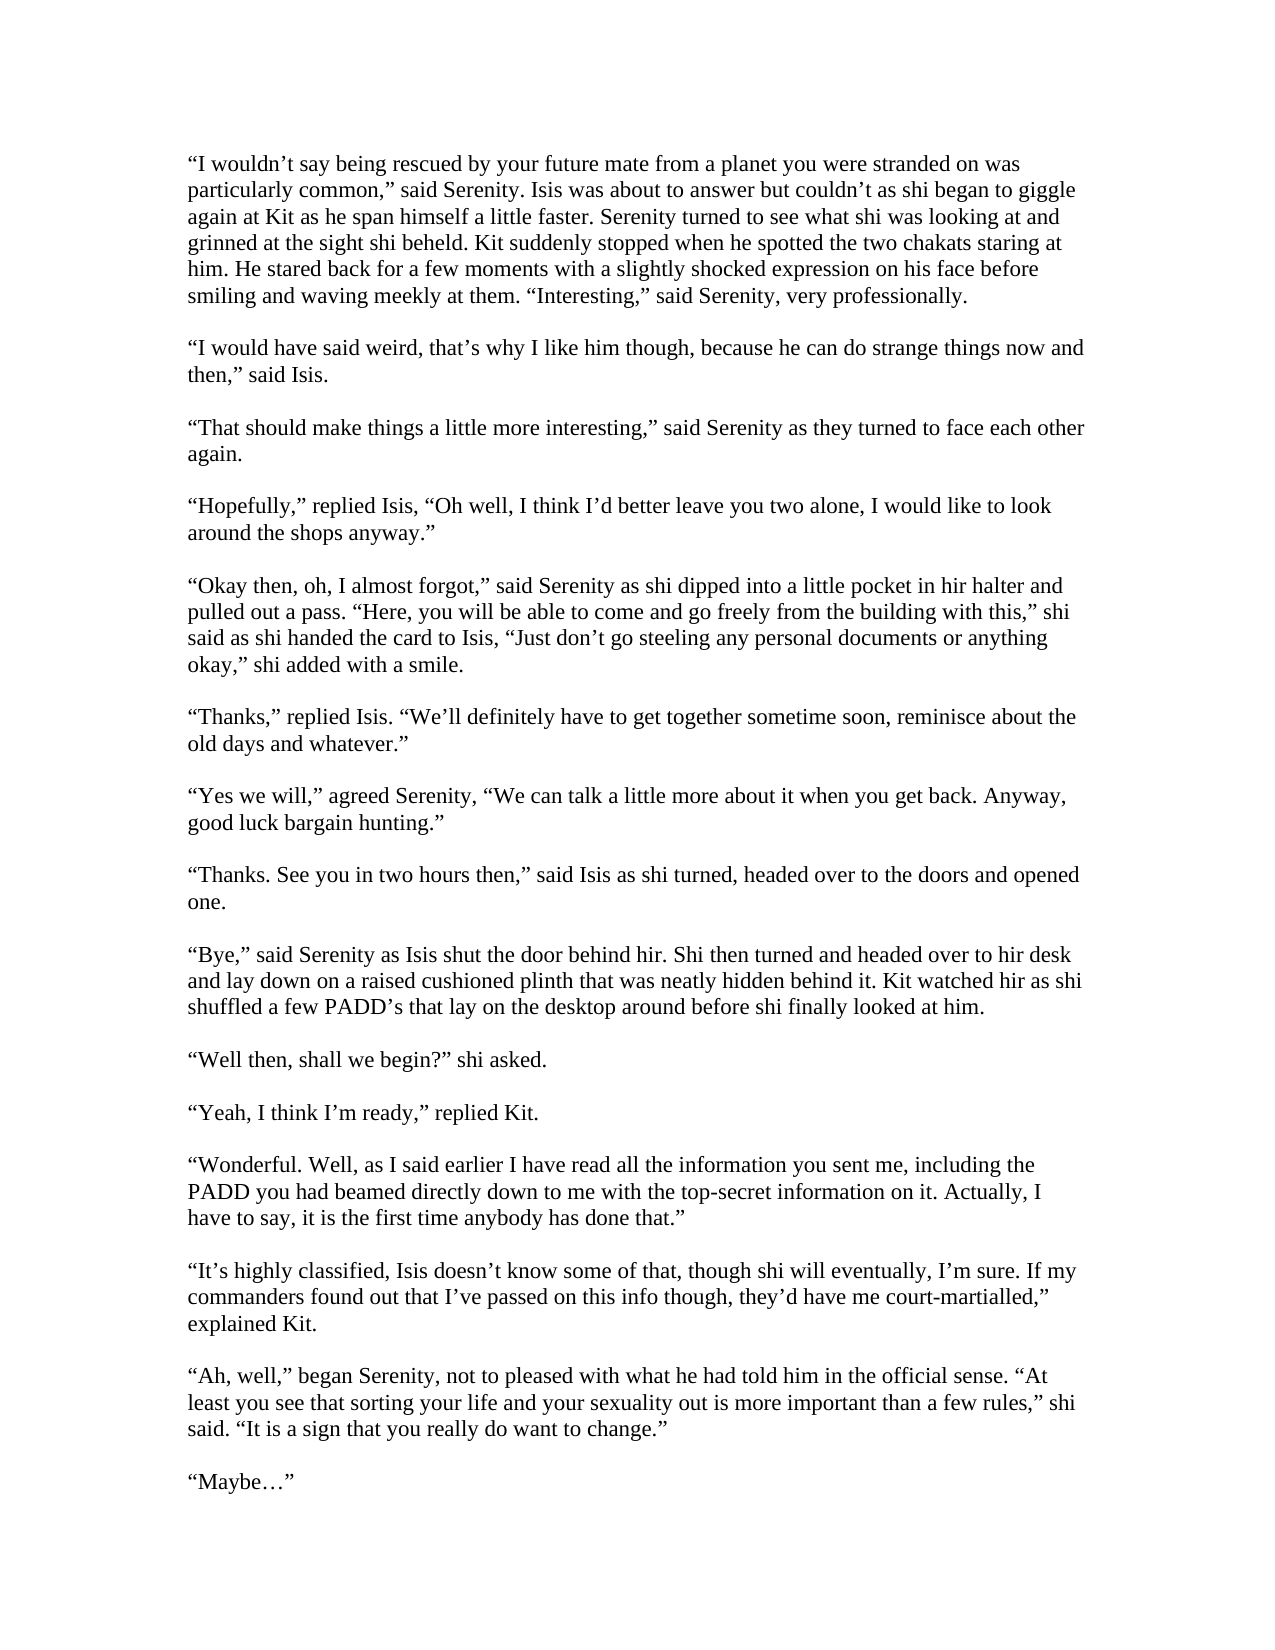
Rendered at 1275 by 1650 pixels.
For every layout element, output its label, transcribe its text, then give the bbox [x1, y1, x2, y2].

text “Thanks. See you in two hours then,” said Isis as shi turned, headed over to the doors and opened one. [187, 862, 1087, 914]
text “Maybe…” [187, 1468, 1087, 1494]
text “I would have said weird, that’s why I like him though, because he can do strange things now and then,” said Isis. [187, 334, 1087, 387]
text “Yeah, I think I’m ready,” replied Kit. [187, 1099, 1087, 1125]
text “Thanks,” replied Isis. “We’ll definitely have to get together sometime soon, reminisce about the old days and whatever.” [187, 703, 1087, 756]
text “That should make things a little more interesting,” said Serenity as they turned to face each other again. [187, 413, 1087, 466]
text “Bye,” said Serenity as Isis shut the door behind hir. Shi then turned and headed over to hir desk and lay down on a raised cushioned plinth that was neatly hidden behind it. Kit watched hir as shi shuffled a few PADD’s that lay on the desktop around before shi finally looked at him. [187, 941, 1087, 1020]
text “I wouldn’t say being rescued by your future mate from a planet you were stranded on was particularly common,” said Serenity. Isis was about to answer but couldn’t as shi began to giggle again at Kit as he span himself a little faster. Serenity turned to see what shi was looking at and grinned at the sight shi beheld. Kit suddenly stopped when he spotted the two chakats staring at him. He stared back for a few moments with a slightly shocked expression on his face before smiling and waving meekly at them. “Interesting,” said Serenity, very professionally. [187, 150, 1087, 308]
text “Okay then, oh, I almost forgot,” said Serenity as shi dipped into a little pocket in hir halter and pulled out a pass. “Here, you will be able to come and go freely from the building with this,” shi said as shi handed the card to Isis, “Just don’t go steeling any personal documents or anything okay,” shi added with a smile. [187, 572, 1087, 677]
text “Yes we will,” agreed Serenity, “We can talk a little more about it when you get back. Anyway, good luck bargain hunting.” [187, 782, 1087, 835]
text “Ah, well,” began Serenity, not to pleased with what he had told him in the official sense. “At least you see that sorting your life and your sexuality out is more important than a few rules,” shi said. “It is a sign that you really do want to change.” [187, 1362, 1087, 1441]
text “It’s highly classified, Isis doesn’t know some of that, though shi will eventually, I’m sure. If my commanders found out that I’ve passed on this info though, they’d have me court-martialled,” explained Kit. [187, 1257, 1087, 1336]
text “Wonderful. Well, as I said earlier I have read all the information you sent me, including the PADD you had beamed directly down to me with the top-secret information on it. Actually, I have to say, it is the first time anybody has done that.” [187, 1151, 1087, 1231]
text “Well then, shall we begin?” shi asked. [187, 1046, 1087, 1072]
text “Hopefully,” replied Isis, “Oh well, I think I’d better leave you two alone, I would like to look around the shops anyway.” [187, 493, 1087, 545]
